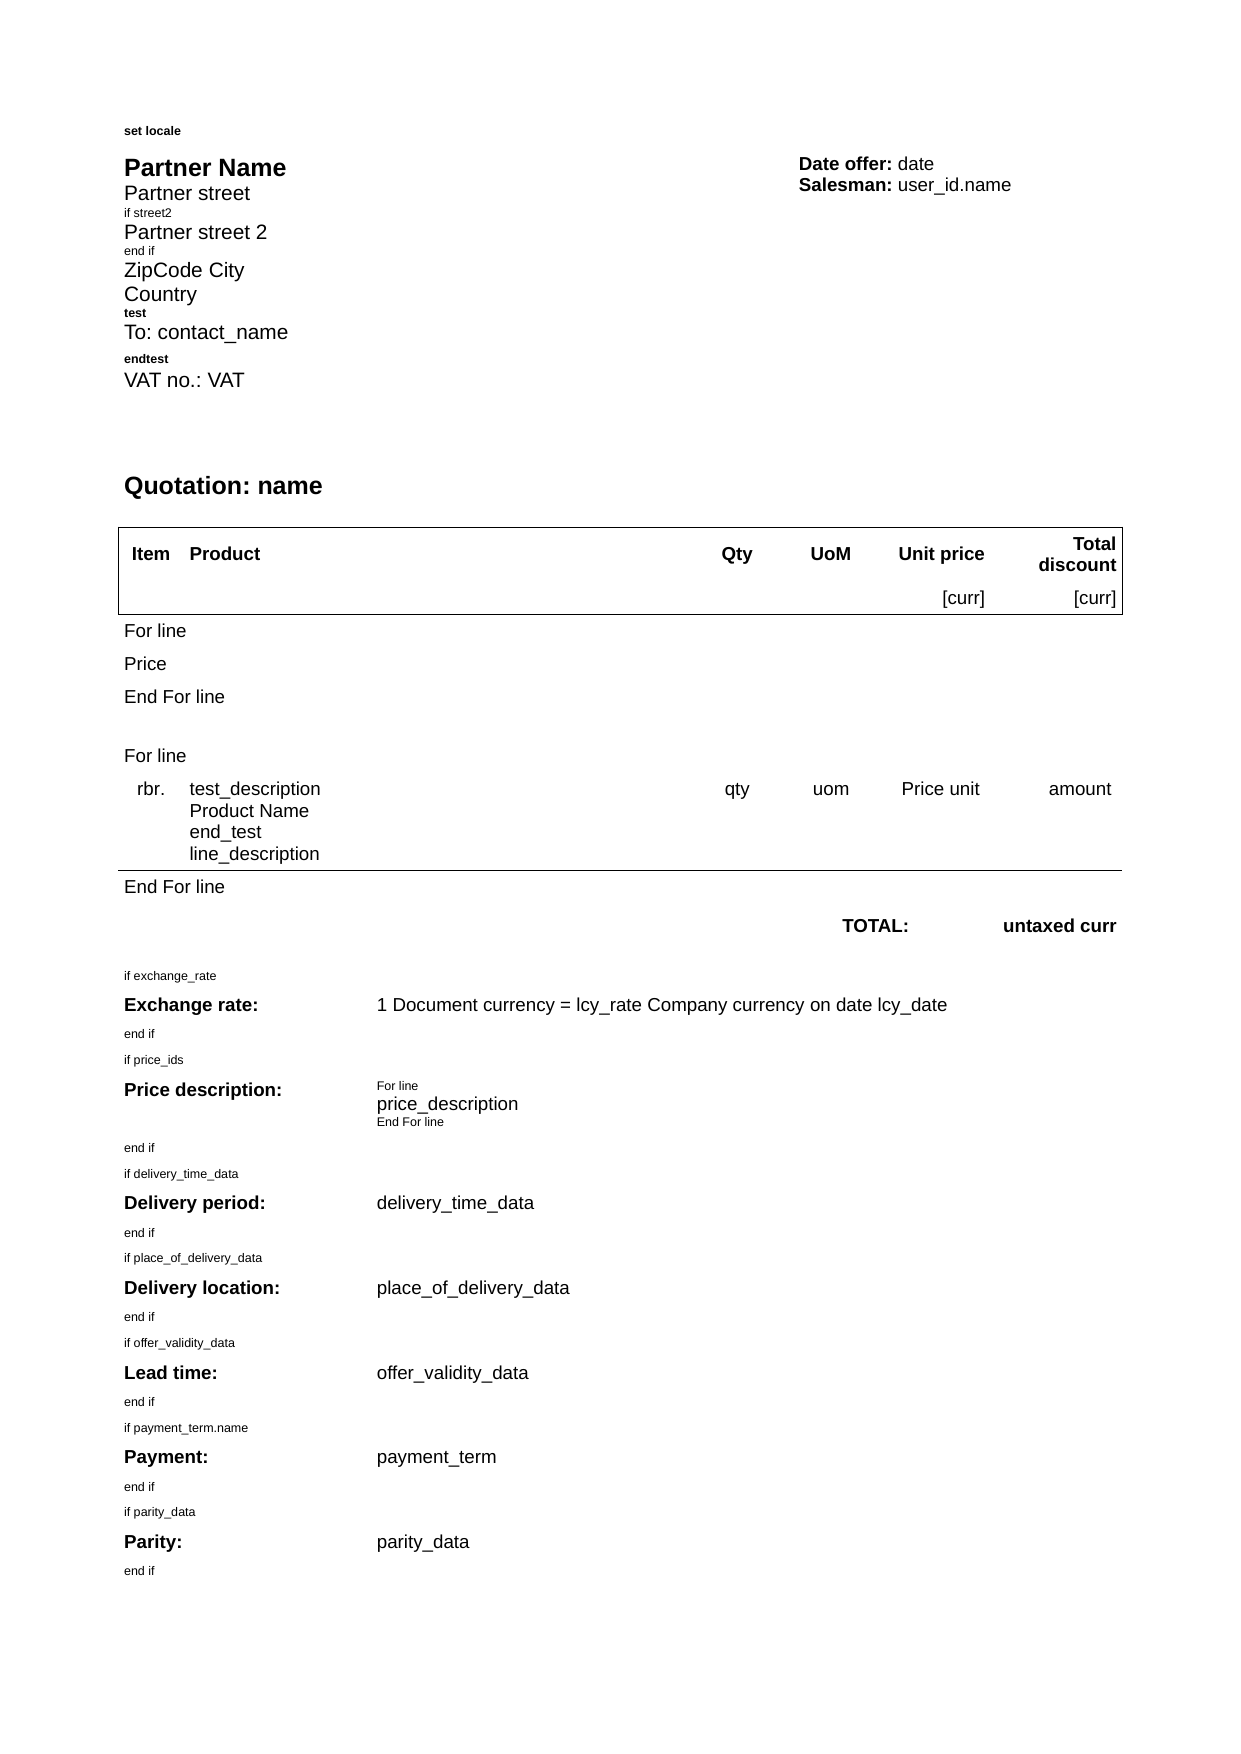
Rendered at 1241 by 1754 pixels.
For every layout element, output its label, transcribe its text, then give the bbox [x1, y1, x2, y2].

table_cell Date offer: date Salesman: user_id.name [793, 147, 1122, 398]
table_cell place_of_delivery_data [371, 1271, 1122, 1304]
table_cell [119, 581, 183, 614]
table_cell [118, 714, 1122, 739]
table_cell end if [118, 1220, 1122, 1245]
table_cell if payment_term.name [118, 1415, 1122, 1441]
table_cell end if [118, 1135, 1122, 1161]
table_cell For line [118, 615, 1122, 647]
table_cell [371, 1021, 1122, 1047]
table_cell [691, 581, 783, 614]
table_header Total discount [991, 528, 1122, 581]
table_cell End For line [118, 871, 1122, 903]
table_header Qty [691, 528, 783, 581]
table_cell end if [118, 1021, 371, 1047]
table_cell if place_of_delivery_data [118, 1245, 1122, 1271]
table_header UoM [784, 528, 878, 581]
table_cell Delivery period: [118, 1186, 371, 1219]
table_cell [curr] [991, 581, 1122, 614]
table_header if offer_validity_data [118, 1330, 1122, 1356]
table_cell qty [691, 773, 783, 870]
table_header Item [119, 528, 183, 581]
table_cell Exchange rate: [118, 988, 371, 1021]
table_cell [curr] [878, 581, 991, 614]
table_cell For line price_description End For line [371, 1073, 1122, 1135]
table_cell if parity_data [118, 1499, 1122, 1525]
table_cell if price_ids [118, 1047, 1122, 1073]
table_cell Payment: [118, 1441, 371, 1473]
table_cell uom [784, 773, 878, 870]
table_cell TOTAL: [118, 903, 914, 948]
table_header [371, 963, 1122, 988]
table_cell Price description: [118, 1073, 371, 1135]
table_cell rbr. [118, 773, 183, 870]
table_cell test_description Product Name end_test line_description [184, 773, 691, 870]
table_cell [784, 581, 878, 614]
table_header if delivery_time_data [118, 1161, 1122, 1186]
table_header Quotation: name [118, 465, 1122, 505]
table_cell end if [118, 1389, 1122, 1415]
table_cell Delivery location: [118, 1271, 371, 1304]
table_cell amount [991, 773, 1122, 870]
table_header set locale [118, 118, 1122, 147]
table_cell Price [118, 648, 1122, 681]
table_cell untaxed curr [915, 903, 1122, 948]
table_cell Partner Name Partner street if street2 Partner street 2 end if ZipCode City Country test To: contact_name endtest VAT no.: VAT [118, 147, 793, 398]
table_cell For line [118, 739, 1122, 772]
table_cell 1 Document currency = lcy_rate Company currency on date lcy_date [371, 988, 1122, 1021]
table_header Product [184, 528, 691, 581]
table_cell payment_term [371, 1441, 1122, 1473]
table_cell delivery_time_data [371, 1186, 1122, 1219]
table_cell End For line [118, 681, 1122, 713]
table_header Unit price [878, 528, 991, 581]
table_cell parity_data [371, 1525, 1122, 1558]
table_cell end if [118, 1304, 1122, 1330]
table_cell Lead time: [118, 1356, 371, 1389]
table_cell end if [118, 1558, 1122, 1584]
table_cell offer_validity_data [371, 1356, 1122, 1389]
table_header if exchange_rate [118, 963, 371, 988]
table_cell Parity: [118, 1525, 371, 1558]
table_cell [184, 581, 691, 614]
table_cell Price unit [878, 773, 991, 870]
table_cell end if [118, 1474, 1122, 1499]
